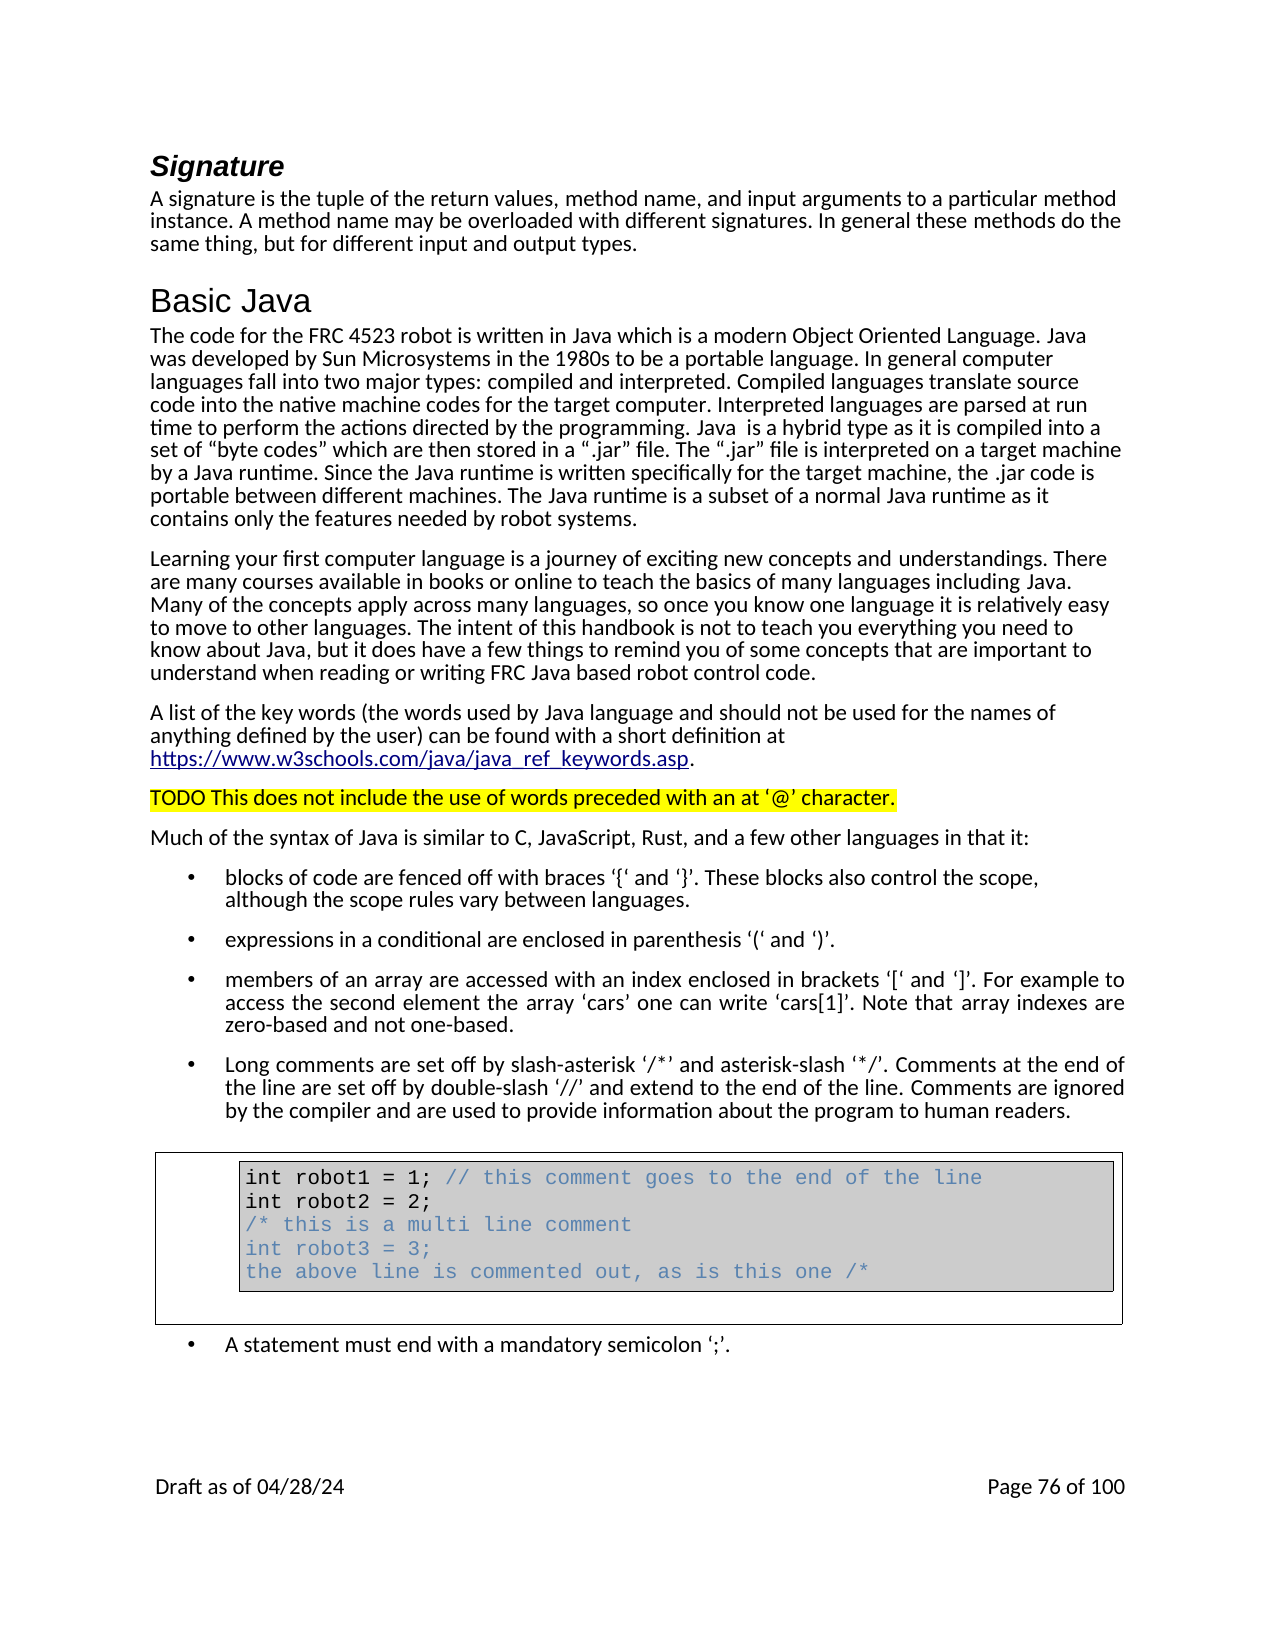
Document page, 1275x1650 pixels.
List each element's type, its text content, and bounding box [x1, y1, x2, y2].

text TODO This does not include the use of words preceded with an at ‘@’ character. [150, 789, 1125, 812]
list members of an array are accessed with an index enclosed in brackets ‘[‘ and ‘]’. For example to access the second element the array ‘cars’ one can write ‘cars[1]’. Note that array indexes are zero-based and not one-based. [187, 970, 1125, 1039]
list int robot3 = 3; [240, 1232, 1113, 1255]
list expressions in a conditional are enclosed in parenthesis ‘(‘ and ‘)’. [187, 930, 1125, 953]
text The code for the FRC 4523 robot is written in Java which is a modern Object Oriented Language. Java was developed by Sun Microsystems in the 1980s to be a portable language. In general computer languages fall into two major types: compiled and interpreted. Compiled languages translate source code into the native machine codes for the target computer. Interpreted languages are parsed at run time to perform the actions directed by the programming. Java is a hybrid type as it is compiled into a set of “byte codes” which are then stored in a “.jar” file. The “.jar” file is interpreted on a target machine by a Java runtime. Since the Java runtime is written specifically for the target machine, the .jar code is portable between different machines. The Java runtime is a subset of a normal Java runtime as it contains only the features needed by robot systems. [150, 326, 1125, 532]
text A list of the key words (the words used by Java language and should not be used for the names of anything defined by the user) can be found with a short definition at https://www.w3schools.com/java/java_ref_keywords.asp. [150, 703, 1125, 772]
list Long comments are set off by slash-asterisk ‘/*’ and asterisk-slash ‘*/’. Comments at the end of the line are set off by double-slash ‘//’ and extend to the end of the line. Comments are ignored by the compiler and are used to provide information about the program to human readers. [187, 1055, 1125, 1124]
list [156, 1153, 1122, 1324]
list int robot2 = 2; [240, 1184, 1113, 1208]
subtitle Signature [150, 150, 1125, 183]
text Learning your first computer language is a journey of exciting new concepts and understandings. There are many courses available in books or online to teach the basics of many languages including Java. Many of the concepts apply across many languages, so once you know one language it is relatively easy to move to other languages. The intent of this handbook is not to teach you everything you need to know about Java, but it does have a few things to remind you of some concepts that are important to understand when reading or writing FRC Java based robot control code. [150, 549, 1125, 687]
text Much of the syntax of Java is similar to C, JavaScript, Rust, and a few other languages in that it: [150, 828, 1125, 851]
list the above line is commented out, as is this one /* [240, 1255, 1113, 1291]
list blocks of code are fenced off with braces ‘{‘ and ‘}’. These blocks also control the scope, although the scope rules vary between languages. [187, 868, 1125, 914]
text A signature is the tuple of the return values, method name, and input arguments to a particular method instance. A method name may be overloaded with different signatures. In general these methods do the same thing, but for different input and output types. [150, 189, 1125, 258]
list A statement must end with a mandatory semicolon ‘;’. [187, 1141, 1125, 1358]
list /* this is a multi line comment [240, 1208, 1113, 1232]
subtitle Basic Java [150, 283, 1125, 320]
list int robot1 = 1; // this comment goes to the end of the line [240, 1162, 1113, 1184]
